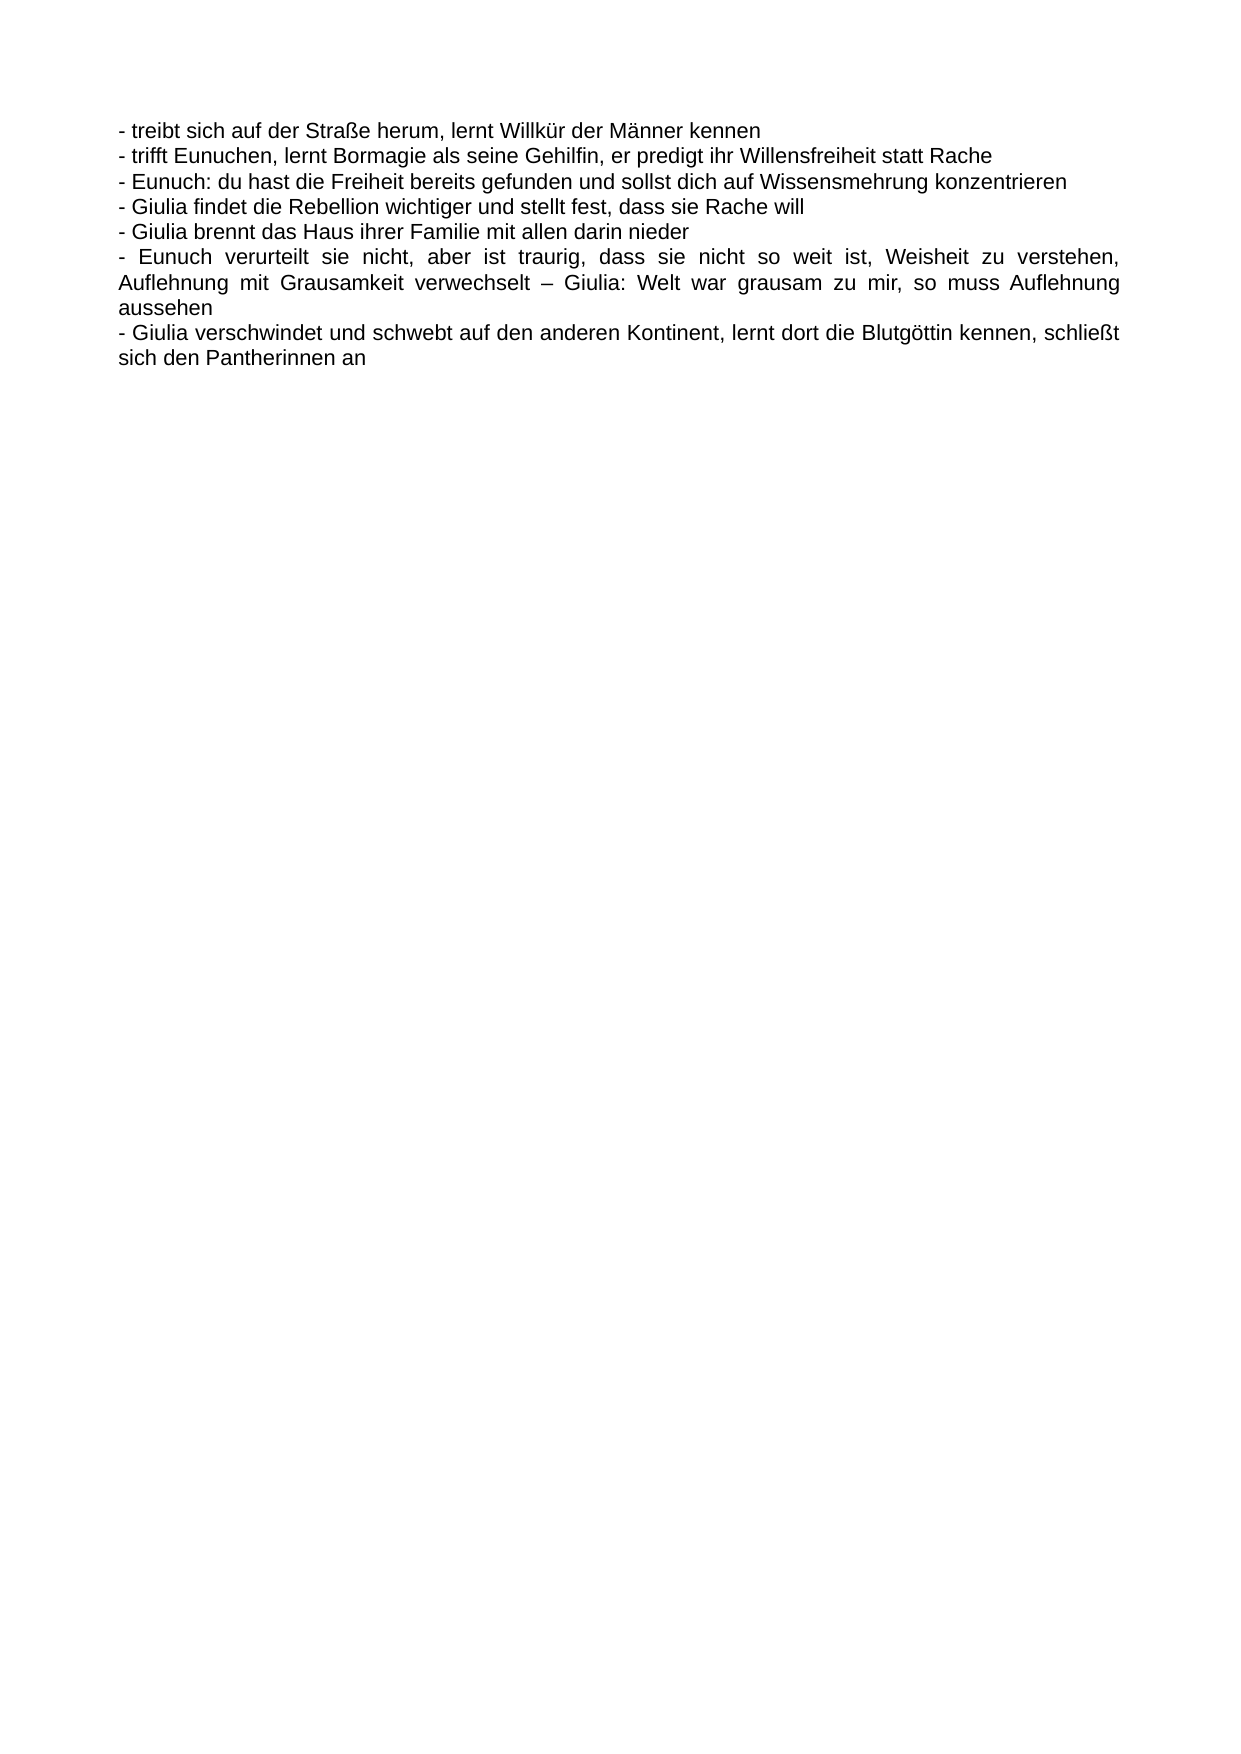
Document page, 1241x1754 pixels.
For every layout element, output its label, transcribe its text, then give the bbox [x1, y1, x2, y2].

text - Eunuch: du hast die Freiheit bereits gefunden und sollst dich auf Wissensmehrung konzentrieren [118, 168, 1122, 194]
text - trifft Eunuchen, lernt Bormagie als seine Gehilfin, er predigt ihr Willensfreiheit statt Rache [118, 143, 1122, 168]
text - treibt sich auf der Straße herum, lernt Willkür der Männer kennen [118, 118, 1122, 143]
text - Eunuch verurteilt sie nicht, aber ist traurig, dass sie nicht so weit ist, Weisheit zu verstehen, Auflehnung mit Grausamkeit verwechselt – Giulia: Welt war grausam zu mir, so muss Auflehnung aussehen [118, 244, 1122, 320]
text - Giulia verschwindet und schwebt auf den anderen Kontinent, lernt dort die Blutgöttin kennen, schließt sich den Pantherinnen an [118, 320, 1122, 370]
text - Giulia brennt das Haus ihrer Familie mit allen darin nieder [118, 219, 1122, 244]
text - Giulia findet die Rebellion wichtiger und stellt fest, dass sie Rache will [118, 194, 1122, 219]
